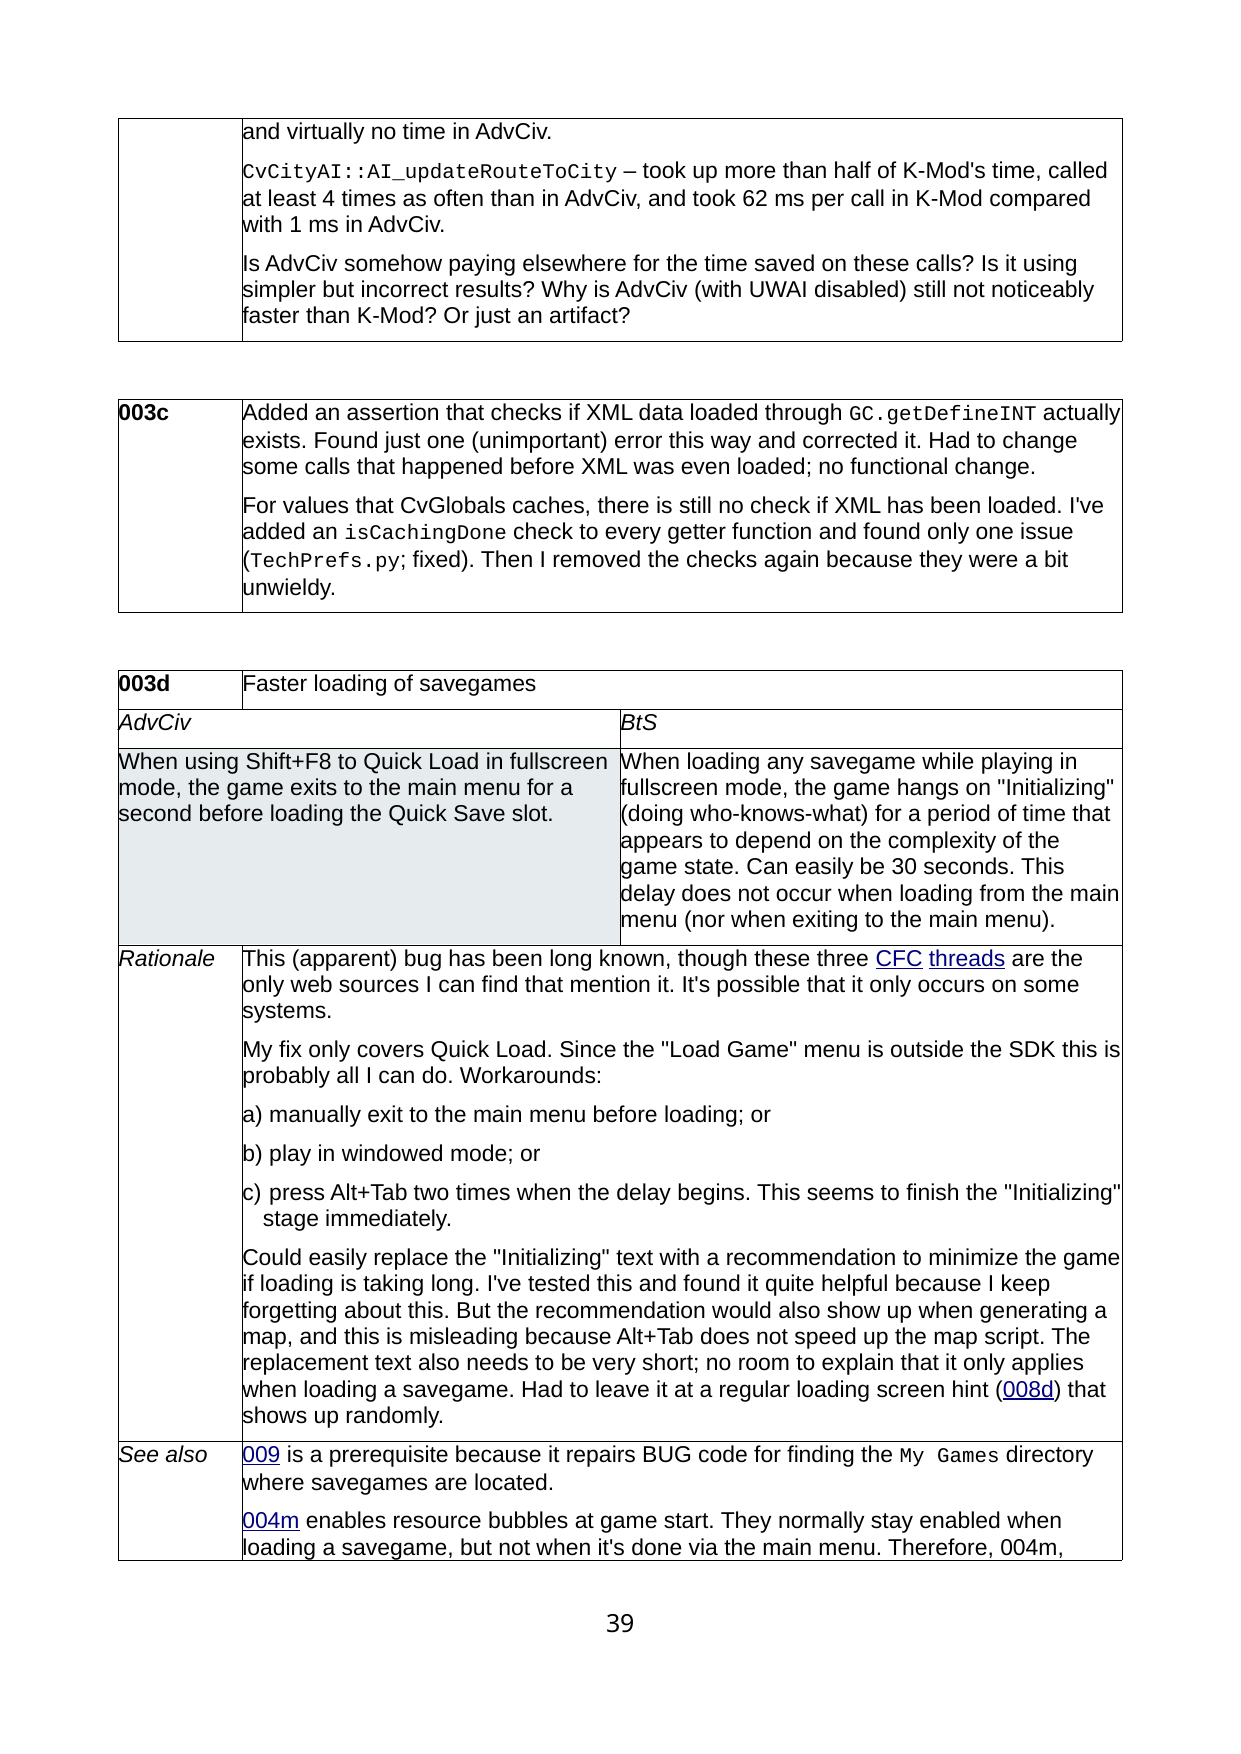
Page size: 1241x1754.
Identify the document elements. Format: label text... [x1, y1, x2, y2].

table_cell 009 is a prerequisite because it repairs BUG code for finding the My Games directory where savegames are located. 004m enables resource bubbles at game start. They normally stay enabled when loading a savegame, but not when it's done via the main menu. Therefore, 004m, [243, 1442, 1122, 1560]
table_cell Rationale [119, 946, 242, 1441]
table_cell BtS [621, 710, 1122, 748]
table_cell [119, 119, 242, 341]
table_header 003d [119, 671, 242, 709]
table_cell When loading any savegame while playing in fullscreen mode, the game hangs on "Initializing" (doing who-knows-what) for a period of time that appears to depend on the complexity of the game state. Can easily be 30 seconds. This delay does not occur when loading from the main menu (nor when exiting to the main menu). [621, 749, 1122, 944]
table_cell When using Shift+F8 to Quick Load in fullscreen mode, the game exits to the main menu for a second before loading the Quick Save slot. [119, 749, 620, 944]
table_header 003c [119, 400, 242, 612]
table_cell AdvCiv [119, 710, 620, 748]
table_cell and virtually no time in AdvCiv. CvCityAI::AI_updateRouteToCity – took up more than half of K-Mod's time, called at least 4 times as often than in AdvCiv, and took 62 ms per call in K-Mod compared with 1 ms in AdvCiv. Is AdvCiv somehow paying elsewhere for the time saved on these calls? Is it using simpler but incorrect results? Why is AdvCiv (with UWAI disabled) still not noticeably faster than K-Mod? Or just an artifact? [243, 119, 1122, 341]
table_cell This (apparent) bug has been long known, though these three CFC threads are the only web sources I can find that mention it. It's possible that it only occurs on some systems. My fix only covers Quick Load. Since the "Load Game" menu is outside the SDK this is probably all I can do. Workarounds: manually exit to the main menu before loading; or play in windowed mode; or press Alt+Tab two times when the delay begins. This seems to finish the "Initializing" stage immediately. Could easily replace the "Initializing" text with a recommendation to minimize the game if loading is taking long. I've tested this and found it quite helpful because I keep forgetting about this. But the recommendation would also show up when generating a map, and this is misleading because Alt+Tab does not speed up the map script. The replacement text also needs to be very short; no room to explain that it only applies when loading a savegame. Had to leave it at a regular loading screen hint (008d) that shows up randomly. [243, 946, 1122, 1441]
table_cell See also [119, 1442, 242, 1560]
table_header Faster loading of savegames [243, 671, 1122, 709]
table_header Added an assertion that checks if XML data loaded through GC.getDefineINT actually exists. Found just one (unimportant) error this way and corrected it. Had to change some calls that happened before XML was even loaded; no functional change. For values that CvGlobals caches, there is still no check if XML has been loaded. I've added an isCachingDone check to every getter function and found only one issue (TechPrefs.py; fixed). Then I removed the checks again because they were a bit unwieldy. [243, 400, 1122, 612]
